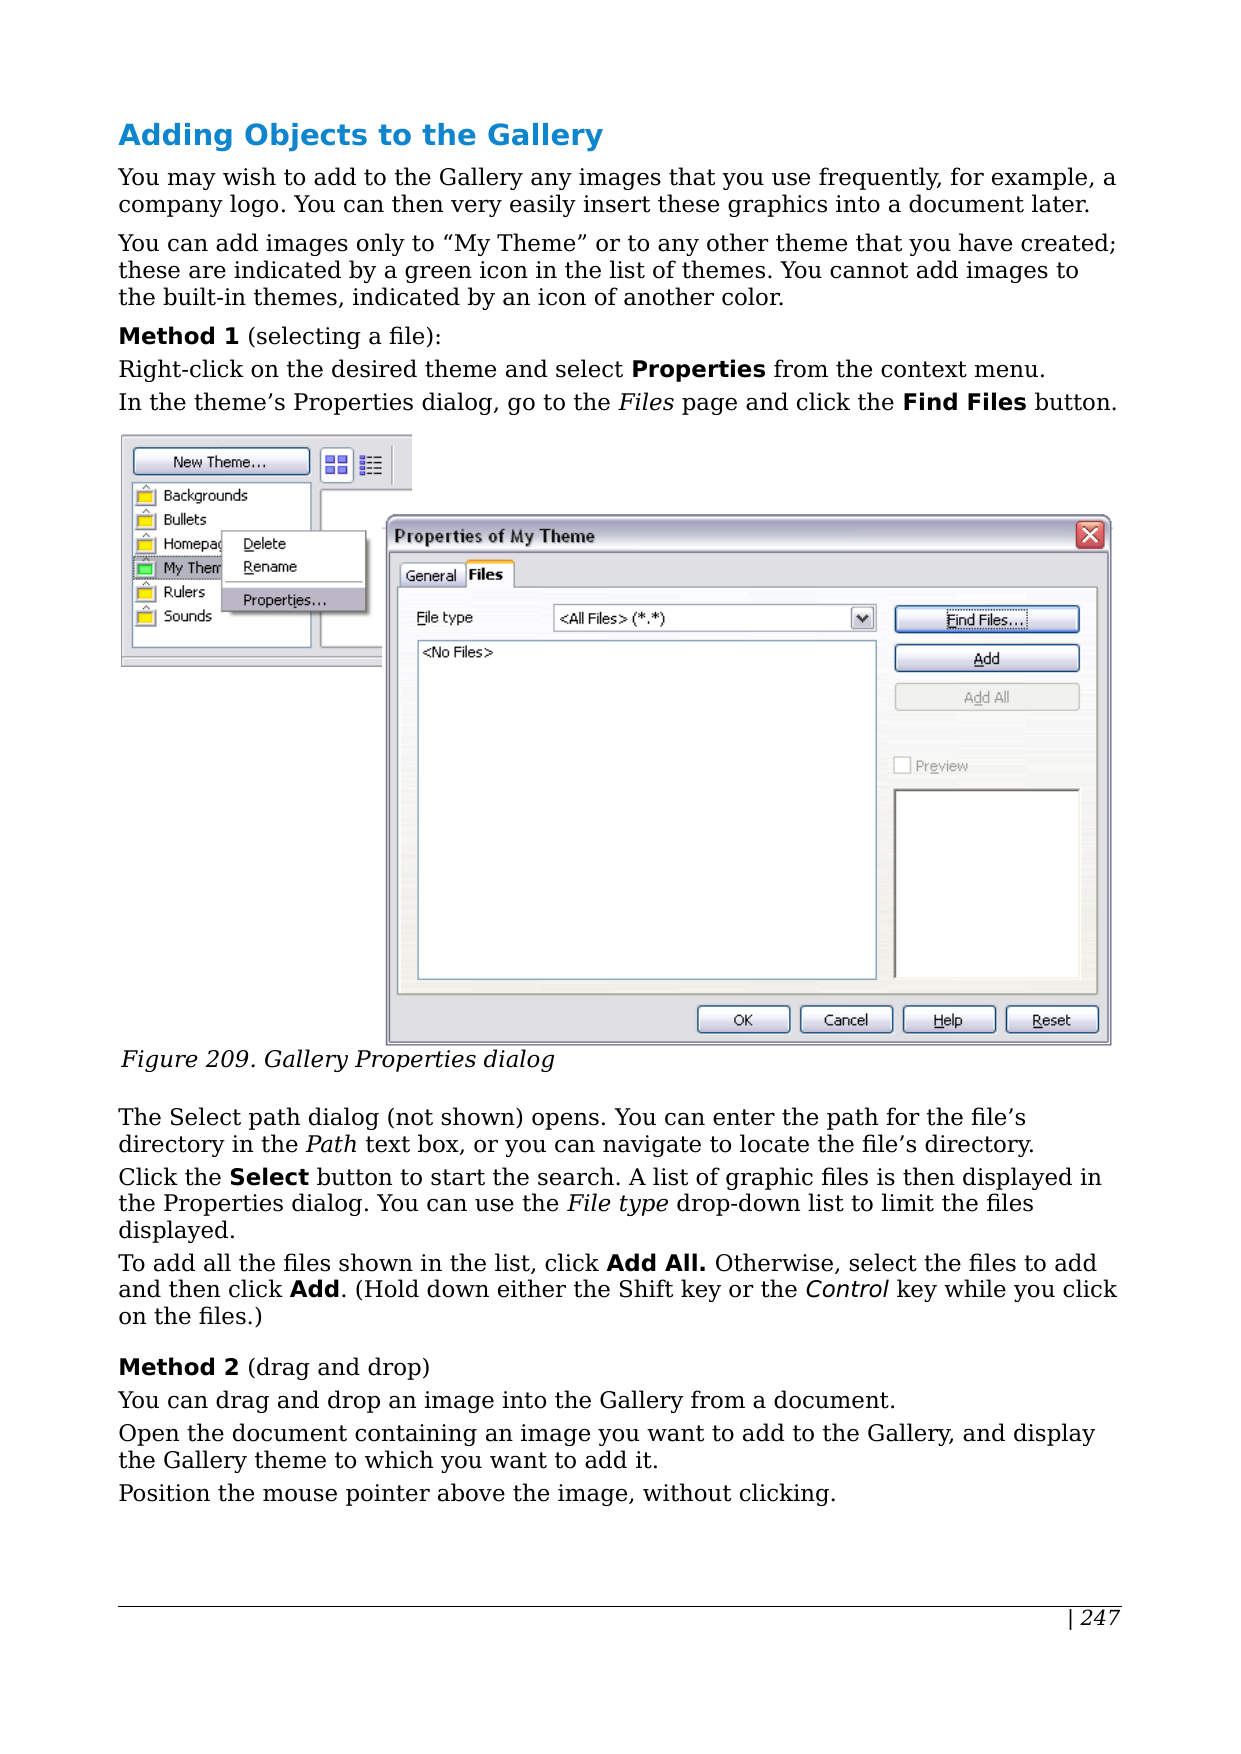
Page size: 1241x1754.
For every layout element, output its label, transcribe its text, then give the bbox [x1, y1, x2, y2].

picture [121, 434, 1113, 1047]
subtitle Adding Objects to the Gallery [118, 118, 1122, 152]
text Open the document containing an image you want to add to the Gallery, and display the Gallery theme to which you want to add it. [118, 1421, 1122, 1474]
list Method 1 (selecting a file): [118, 323, 1122, 349]
text Right-click on the desired theme and select Properties from the context menu. [118, 356, 1122, 383]
text You may wish to add to the Gallery any images that you use frequently, for example, a company logo. You can then very easily insert these graphics into a document later. [118, 164, 1122, 218]
text Click the Select button to start the search. A list of graphic files is then displayed in the Properties dialog. You can use the File type drop-down list to limit the files displayed. [118, 1164, 1122, 1244]
text To add all the files shown in the list, click Add All. Otherwise, select the files to add and then click Add. (Hold down either the Shift key or the Control key while you click on the files.) [118, 1250, 1122, 1330]
list Method 2 (drag and drop) [118, 1354, 1122, 1381]
text In the theme’s Properties dialog, go to the Files page and click the Find Files button. [118, 389, 1122, 416]
text Figure 209. Gallery Properties dialog [121, 1044, 1119, 1073]
text The Select path dialog (not shown) opens. You can enter the path for the file’s directory in the Path text box, or you can navigate to locate the file’s directory. [118, 1104, 1122, 1157]
list You can drag and drop an image into the Gallery from a document. [118, 1387, 1122, 1414]
text You can add images only to “My Theme” or to any other theme that you have created; these are indicated by a green icon in the list of themes. You cannot add images to the built-in themes, indicated by an icon of another color. [118, 230, 1122, 310]
text Position the mouse pointer above the image, without clicking. [118, 1480, 1122, 1507]
